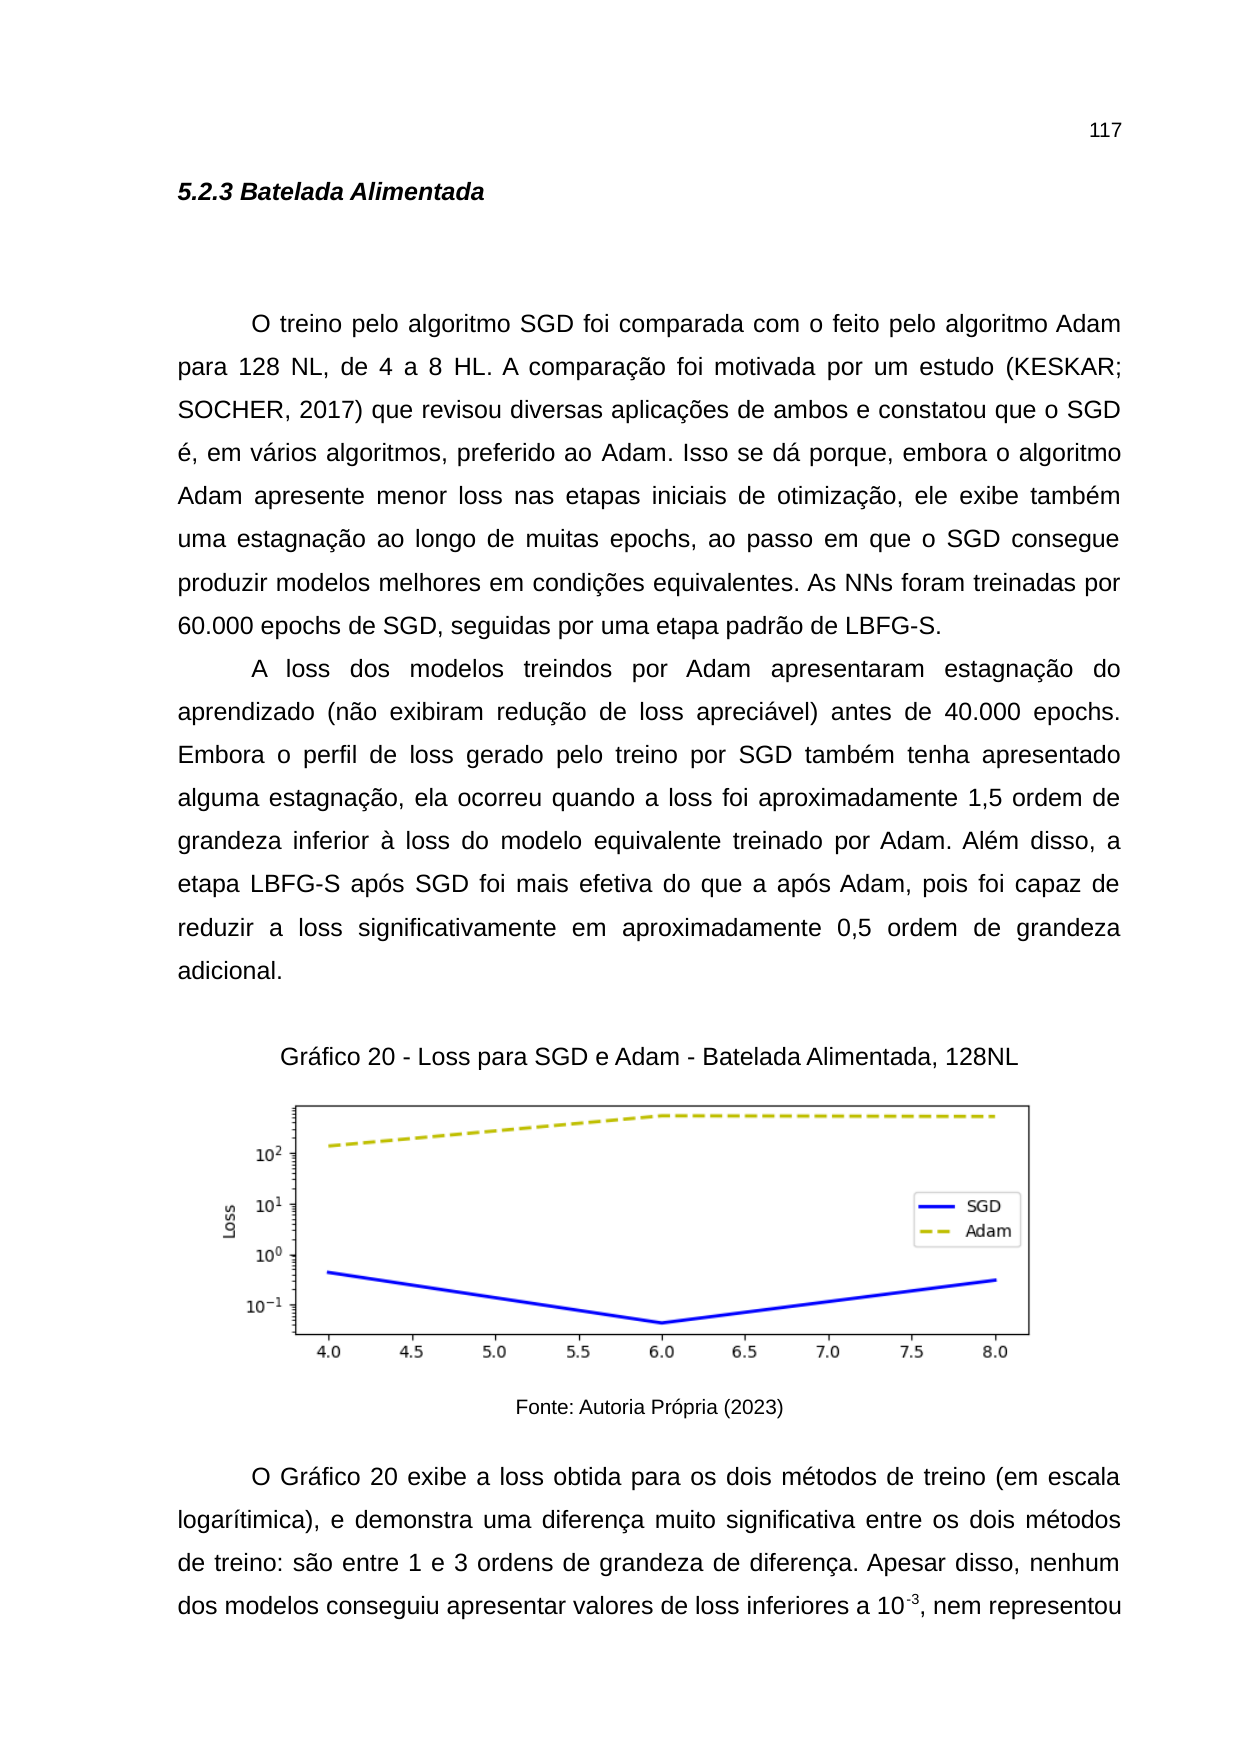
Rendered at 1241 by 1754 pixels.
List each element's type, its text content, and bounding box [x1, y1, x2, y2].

picture [177, 1070, 1123, 1366]
text Gráfico 20 - Loss para SGD e Adam - Batelada Alimentada, 128NL [177, 1042, 1122, 1070]
text O Gráfico 20 exibe a loss obtida para os dois métodos de treino (em escala logarítimica), e demonstra uma diferença muito significativa entre os dois métodos de treino: são entre 1 e 3 ordens de grandeza de diferença. Apesar disso, nenhum dos modelos conseguiu apresentar valores de loss inferiores a 10-3, nem representou [177, 1462, 1122, 1620]
subtitle Batelada Alimentada [177, 177, 1122, 206]
text A loss dos modelos treindos por Adam apresentaram estagnação do aprendizado (não exibiram redução de loss apreciável) antes de 40.000 epochs. Embora o perfil de loss gerado pelo treino por SGD também tenha apresentado alguma estagnação, ela ocorreu quando a loss foi aproximadamente 1,5 ordem de grandeza inferior à loss do modelo equivalente treinado por Adam. Além disso, a etapa LBFG-S após SGD foi mais efetiva do que a após Adam, pois foi capaz de reduzir a loss significativamente em aproximadamente 0,5 ordem de grandeza adicional. [177, 654, 1122, 984]
text Fonte: Autoria Própria (2023) [177, 1394, 1122, 1418]
text O treino pelo algoritmo SGD foi comparada com o feito pelo algoritmo Adam para 128 NL, de 4 a 8 HL. A comparação foi motivada por um estudo (KESKAR; SOCHER, 2017) que revisou diversas aplicações de ambos e constatou que o SGD é, em vários algoritmos, preferido ao Adam. Isso se dá porque, embora o algoritmo Adam apresente menor loss nas etapas iniciais de otimização, ele exibe também uma estagnação ao longo de muitas epochs, ao passo em que o SGD consegue produzir modelos melhores em condições equivalentes. As NNs foram treinadas por 60.000 epochs de SGD, seguidas por uma etapa padrão de LBFG-S. [177, 309, 1122, 639]
